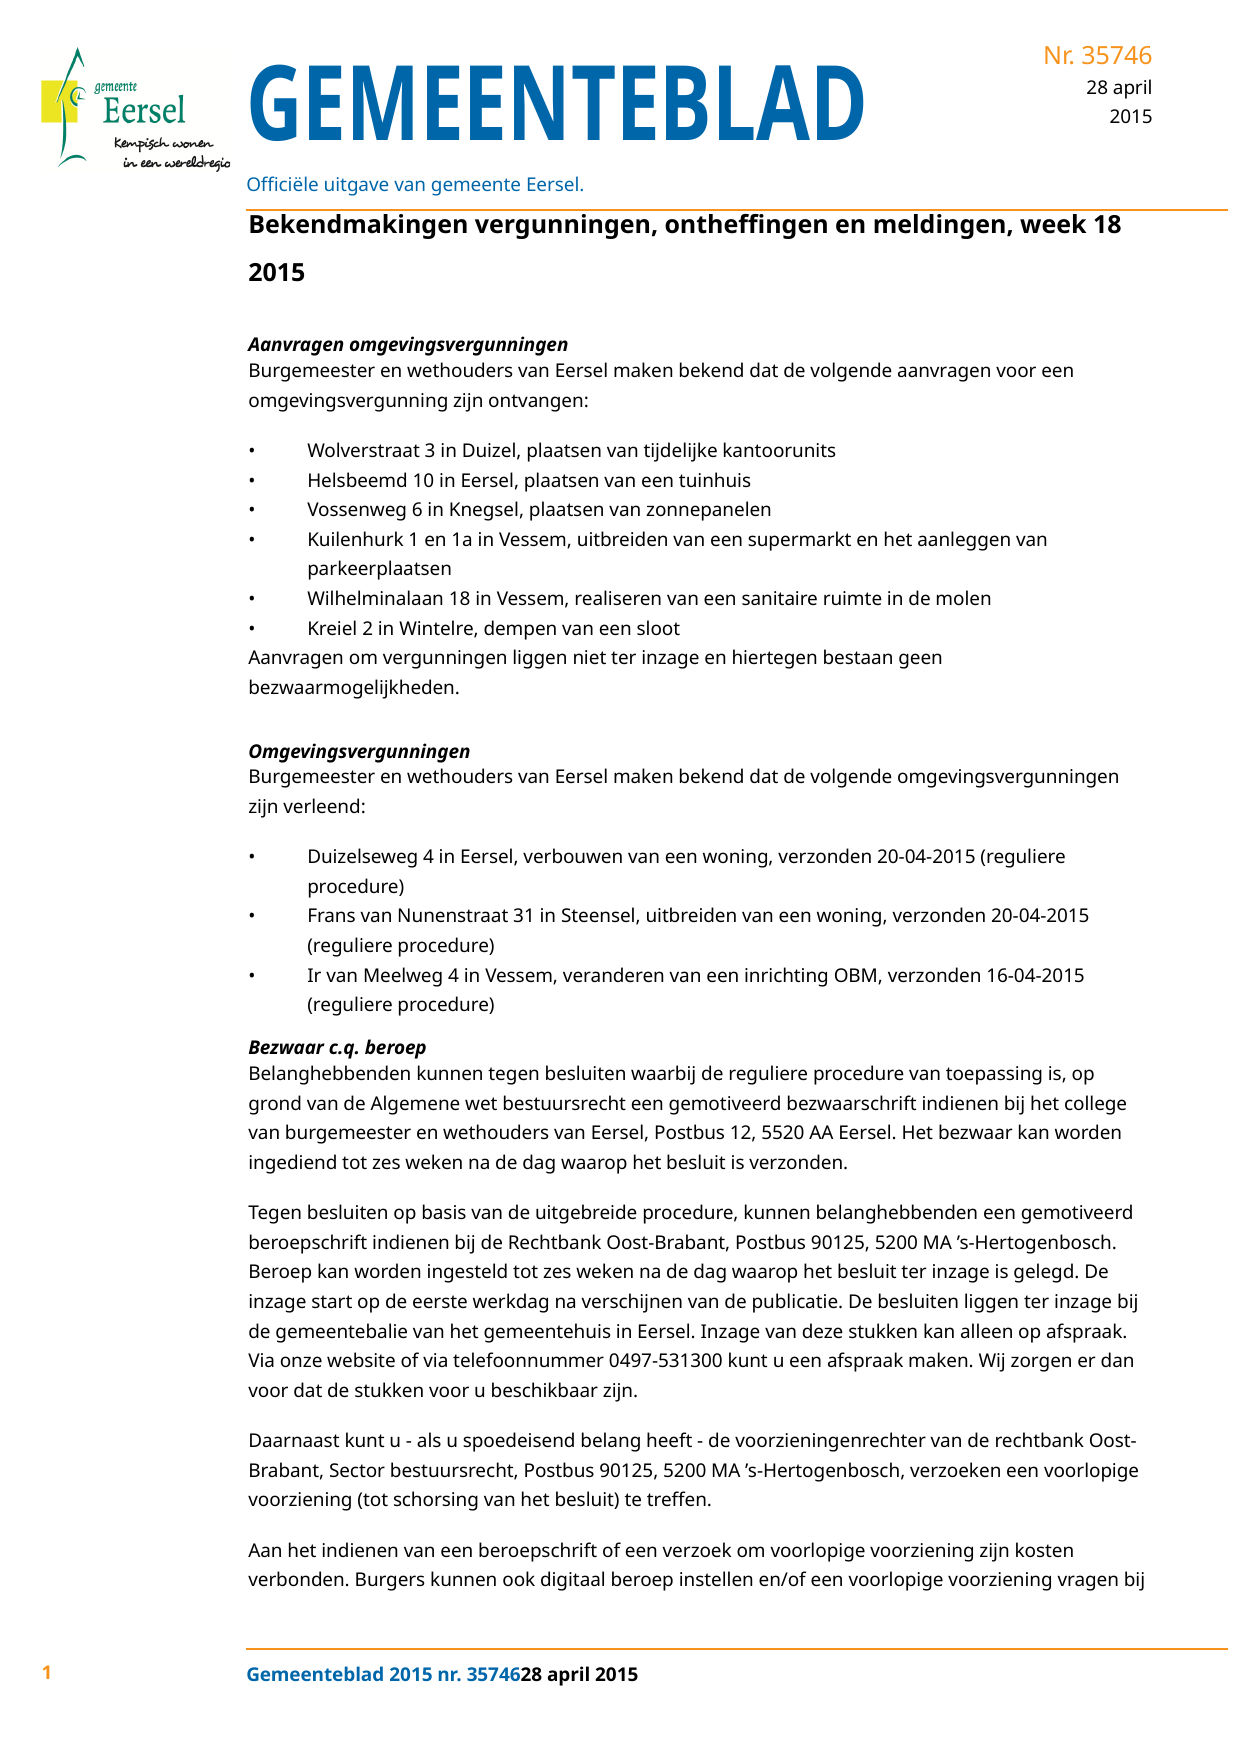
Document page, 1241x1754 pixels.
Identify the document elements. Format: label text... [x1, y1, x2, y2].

text Aanvragen om vergunningen liggen niet ter inzage en hiertegen bestaan geen bezwaarmogelijkheden. [248, 644, 1152, 699]
list Kuilenhurk 1 en 1a in Vessem, uitbreiden van een supermarkt en het aanleggen van parkeerplaatsen [248, 526, 1152, 581]
text Bezwaar c.q. beroep [248, 1034, 1152, 1060]
text Aanvragen omgevingsvergunningen [248, 331, 1152, 357]
list Frans van Nunenstraat 31 in Steensel, uitbreiden van een woning, verzonden 20-04-2015 (reguliere procedure) [248, 903, 1152, 958]
text Omgevingsvergunningen [248, 738, 1152, 763]
list Vossenweg 6 in Knegsel, plaatsen van zonnepanelen [248, 496, 1152, 522]
text Aan het indienen van een beroepschrift of een verzoek om voorlopige voorziening zijn kosten verbonden. Burgers kunnen ook digitaal beroep instellen en/of een voorlopige voorziening vragen bij [248, 1537, 1152, 1592]
text Burgemeester en wethouders van Eersel maken bekend dat de volgende aanvragen voor een omgevingsvergunning zijn ontvangen: [248, 357, 1152, 412]
list Duizelseweg 4 in Eersel, verbouwen van een woning, verzonden 20-04-2015 (reguliere procedure) [248, 843, 1152, 899]
picture [41, 47, 231, 172]
list Wilhelminalaan 18 in Vessem, realiseren van een sanitaire ruimte in de molen [248, 585, 1152, 611]
text Tegen besluiten op basis van de uitgebreide procedure, kunnen belanghebbenden een gemotiveerd beroepschrift indienen bij de Rechtbank Oost-Brabant, Postbus 90125, 5200 MA ’s-Hertogenbosch. Beroep kan worden ingesteld tot zes weken na de dag waarop het besluit ter inzage is gelegd. De inzage start op de eerste werkdag na verschijnen van de publicatie. De besluiten liggen ter inzage bij de gemeentebalie van het gemeentehuis in Eersel. Inzage van deze stukken kan alleen op afspraak. Via onze website of via telefoonnummer 0497-531300 kunt u een afspraak maken. Wij zorgen er dan voor dat de stukken voor u beschikbaar zijn. [248, 1199, 1152, 1403]
text Burgemeester en wethouders van Eersel maken bekend dat de volgende omgevingsvergunningen zijn verleend: [248, 763, 1152, 819]
text Belanghebbenden kunnen tegen besluiten waarbij de reguliere procedure van toepassing is, op grond van de Algemene wet bestuursrecht een gemotiveerd bezwaarschrift indienen bij het college van burgemeester en wethouders van Eersel, Postbus 12, 5520 AA Eersel. Het bezwaar kan worden ingediend tot zes weken na de dag waarop het besluit is verzonden. [248, 1060, 1152, 1175]
list Helsbeemd 10 in Eersel, plaatsen van een tuinhuis [248, 467, 1152, 492]
list Ir van Meelweg 4 in Vessem, veranderen van een inrichting OBM, verzonden 16-04-2015 (reguliere procedure) [248, 962, 1152, 1017]
list Kreiel 2 in Wintelre, dempen van een sloot [248, 615, 1152, 640]
list Wolverstraat 3 in Duizel, plaatsen van tijdelijke kantoorunits [248, 437, 1152, 463]
text Bekendmakingen vergunningen, ontheffingen en meldingen, week 18 2015 [248, 211, 1152, 288]
text Daarnaast kunt u - als u spoedeisend belang heeft - de voorzieningenrechter van de rechtbank Oost-Brabant, Sector bestuursrecht, Postbus 90125, 5200 MA ’s-Hertogenbosch, verzoeken een voorlopige voorziening (tot schorsing van het besluit) te treffen. [248, 1427, 1152, 1512]
